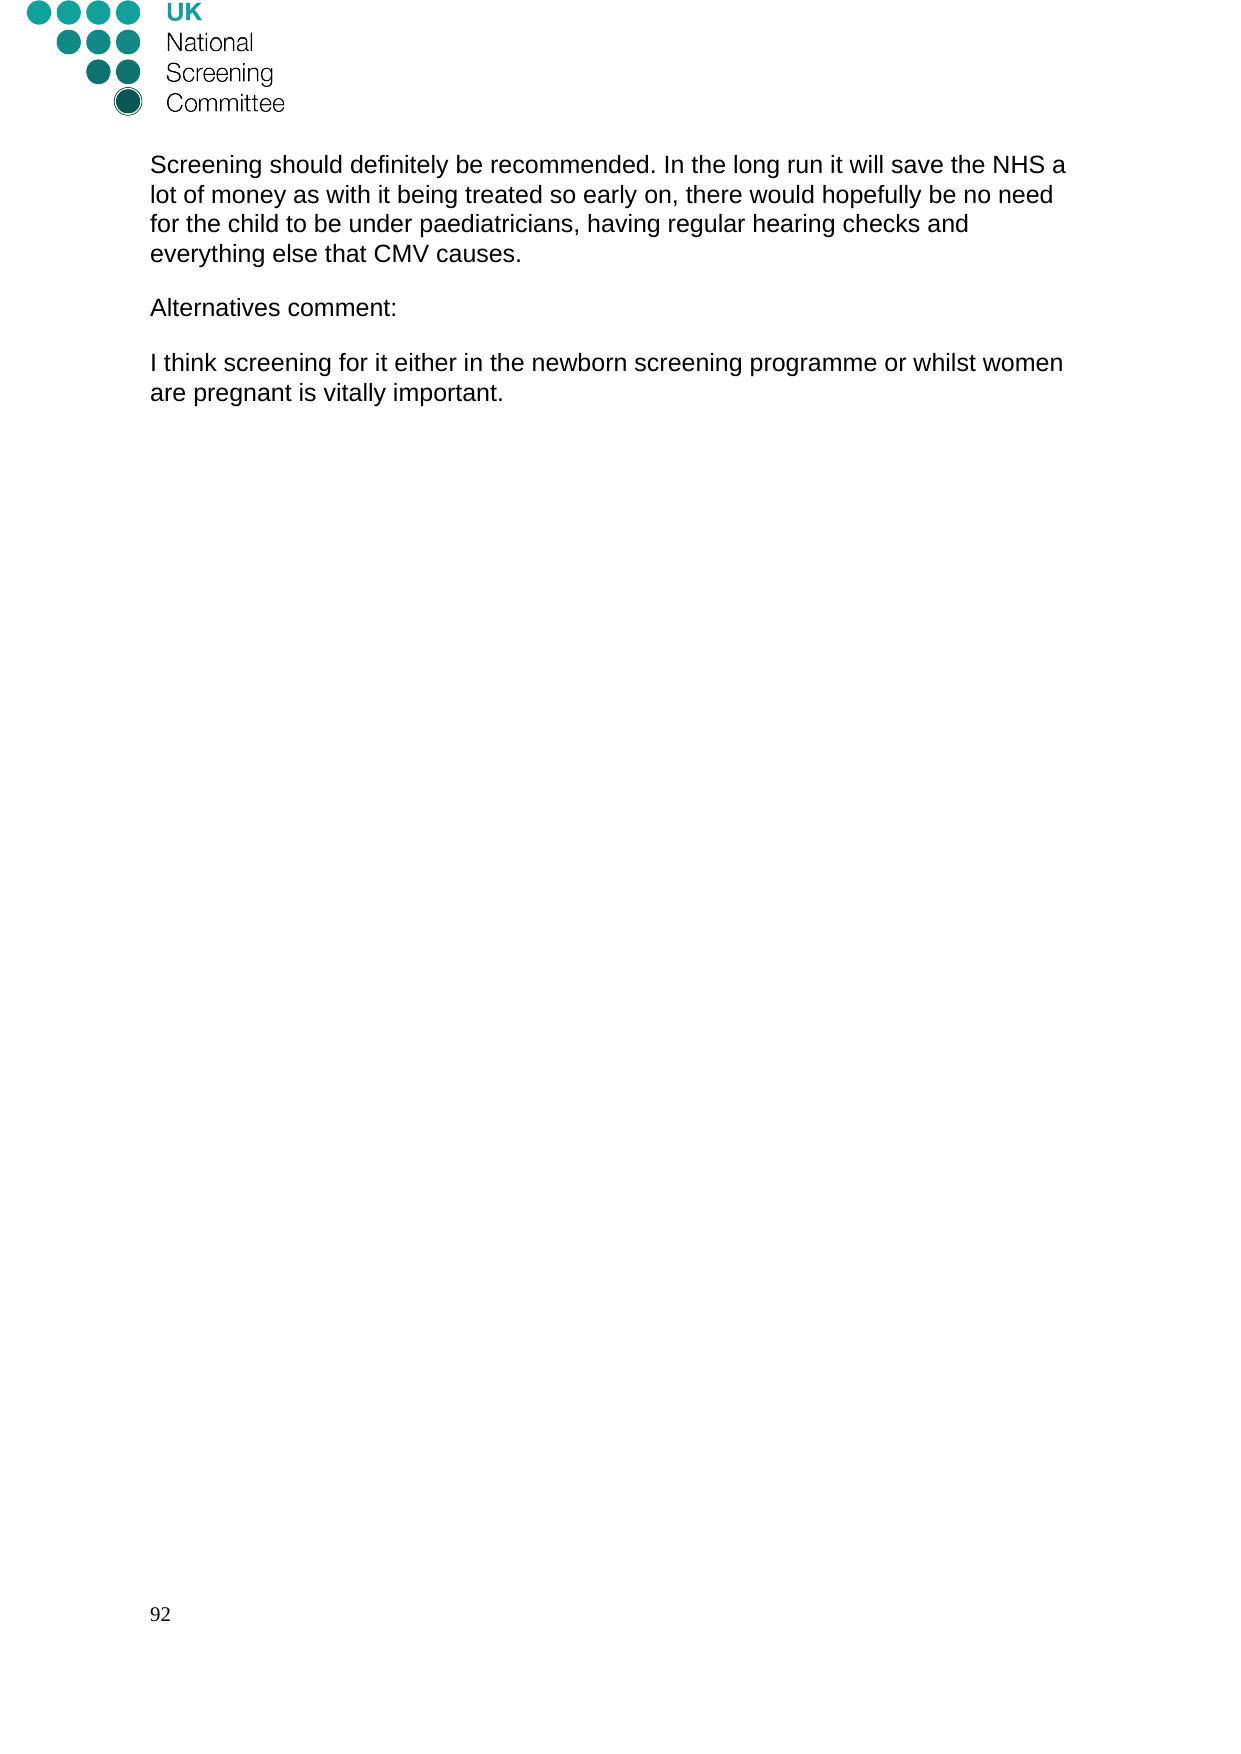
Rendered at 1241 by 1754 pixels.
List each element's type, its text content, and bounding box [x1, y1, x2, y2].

text I think screening for it either in the newborn screening programme or whilst women are pregnant is vitally important. [150, 348, 1090, 406]
text Screening should definitely be recommended. In the long run it will save the NHS a lot of money as with it being treated so early on, there would hopefully be no need for the child to be under paediatricians, having regular hearing checks and everything else that CMV causes. [150, 150, 1090, 267]
text Alternatives comment: [150, 293, 1090, 322]
